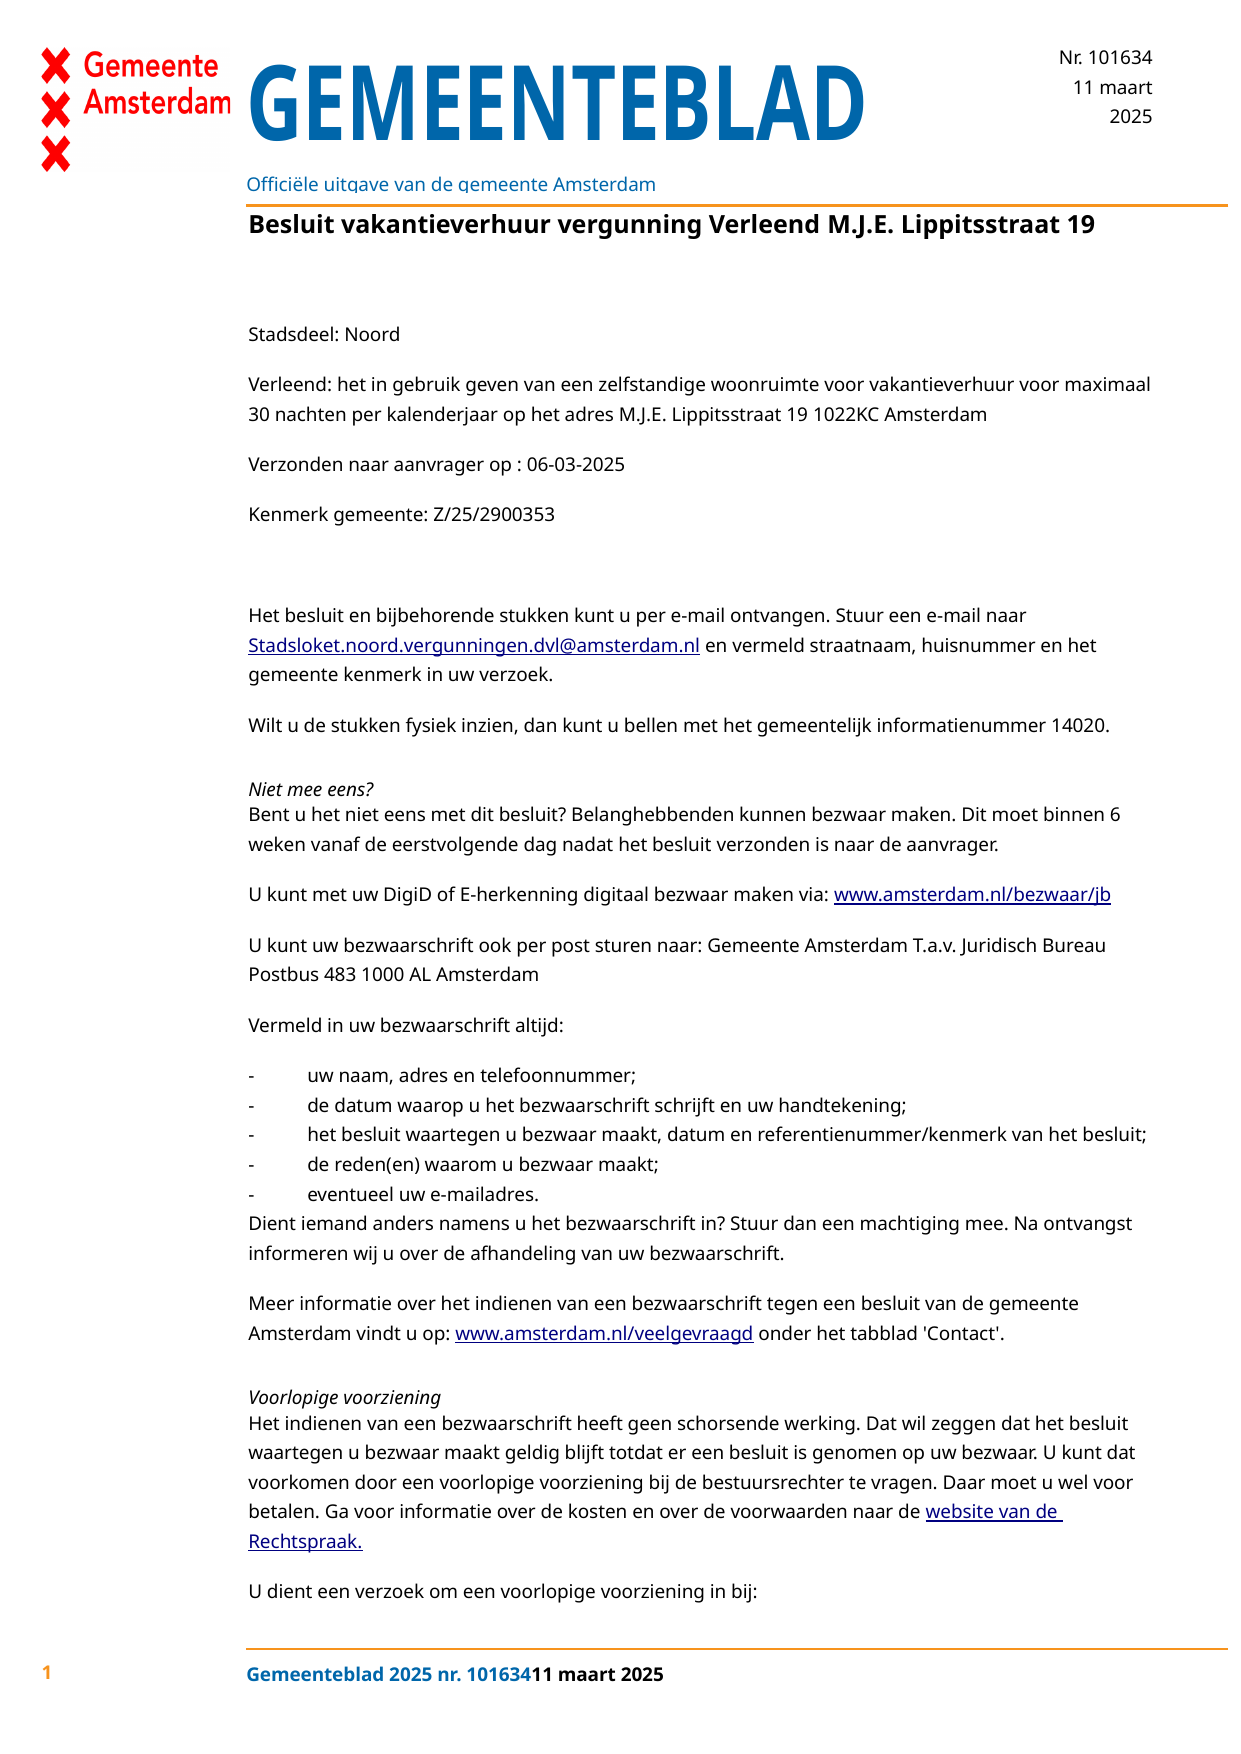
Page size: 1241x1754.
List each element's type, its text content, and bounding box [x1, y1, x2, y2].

text Stadsdeel: Noord [248, 321, 1152, 346]
text Het indienen van een bezwaarschrift heeft geen schorsende werking. Dat wil zeggen dat het besluit waartegen u bezwaar maakt geldig blijft totdat er een besluit is genomen op uw bezwaar. U kunt dat voorkomen door een voorlopige voorziening bij de bestuursrechter te vragen. Daar moet u wel voor betalen. Ga voor informatie over de kosten en over de voorwaarden naar de website van de Rechtspraak. [248, 1410, 1152, 1554]
text U kunt met uw DigiD of E-herkenning digitaal bezwaar maken via: www.amsterdam.nl/bezwaar/jb [248, 882, 1152, 907]
text Het besluit en bijbehorende stukken kunt u per e-mail ontvangen. Stuur een e-mail naar Stadsloket.noord.vergunningen.dvl@amsterdam.nl en vermeld straatnaam, huisnummer en het gemeente kenmerk in uw verzoek. [248, 602, 1152, 687]
text U dient een verzoek om een voorlopige voorziening in bij: [248, 1578, 1152, 1604]
list eventueel uw e-mailadres. [248, 1181, 1152, 1207]
text U kunt uw bezwaarschrift ook per post sturen naar: Gemeente Amsterdam T.a.v. Juridisch Bureau Postbus 483 1000 AL Amsterdam [248, 932, 1152, 987]
text Besluit vakantieverhuur vergunning Verleend M.J.E. Lippitsstraat 19 [248, 207, 1152, 241]
picture [41, 47, 231, 172]
text Vermeld in uw bezwaarschrift altijd: [248, 1012, 1152, 1038]
text Niet mee eens? [248, 776, 1152, 802]
text Bent u het niet eens met dit besluit? Belanghebbenden kunnen bezwaar maken. Dit moet binnen 6 weken vanaf de eerstvolgende dag nadat het besluit verzonden is naar de aanvrager. [248, 802, 1152, 857]
text Voorlopige voorziening [248, 1384, 1152, 1410]
text Kenmerk gemeente: Z/25/2900353 [248, 502, 1152, 527]
text Meer informatie over het indienen van een bezwaarschrift tegen een besluit van de gemeente Amsterdam vindt u op: www.amsterdam.nl/veelgevraagd onder het tabblad 'Contact'. [248, 1290, 1152, 1346]
list de reden(en) waarom u bezwaar maakt; [248, 1151, 1152, 1177]
text Dient iemand anders namens u het bezwaarschrift in? Stuur dan een machtiging mee. Na ontvangst informeren wij u over de afhandeling van uw bezwaarschrift. [248, 1210, 1152, 1266]
list uw naam, adres en telefoonnummer; [248, 1062, 1152, 1088]
text Wilt u de stukken fysiek inzien, dan kunt u bellen met het gemeentelijk informatienummer 14020. [248, 712, 1152, 738]
text Verleend: het in gebruik geven van een zelfstandige woonruimte voor vakantieverhuur voor maximaal 30 nachten per kalenderjaar op het adres M.J.E. Lippitsstraat 19 1022KC Amsterdam [248, 371, 1152, 426]
list het besluit waartegen u bezwaar maakt, datum en referentienummer/kenmerk van het besluit; [248, 1122, 1152, 1147]
list de datum waarop u het bezwaarschrift schrijft en uw handtekening; [248, 1092, 1152, 1118]
text Verzonden naar aanvrager op : 06-03-2025 [248, 451, 1152, 477]
